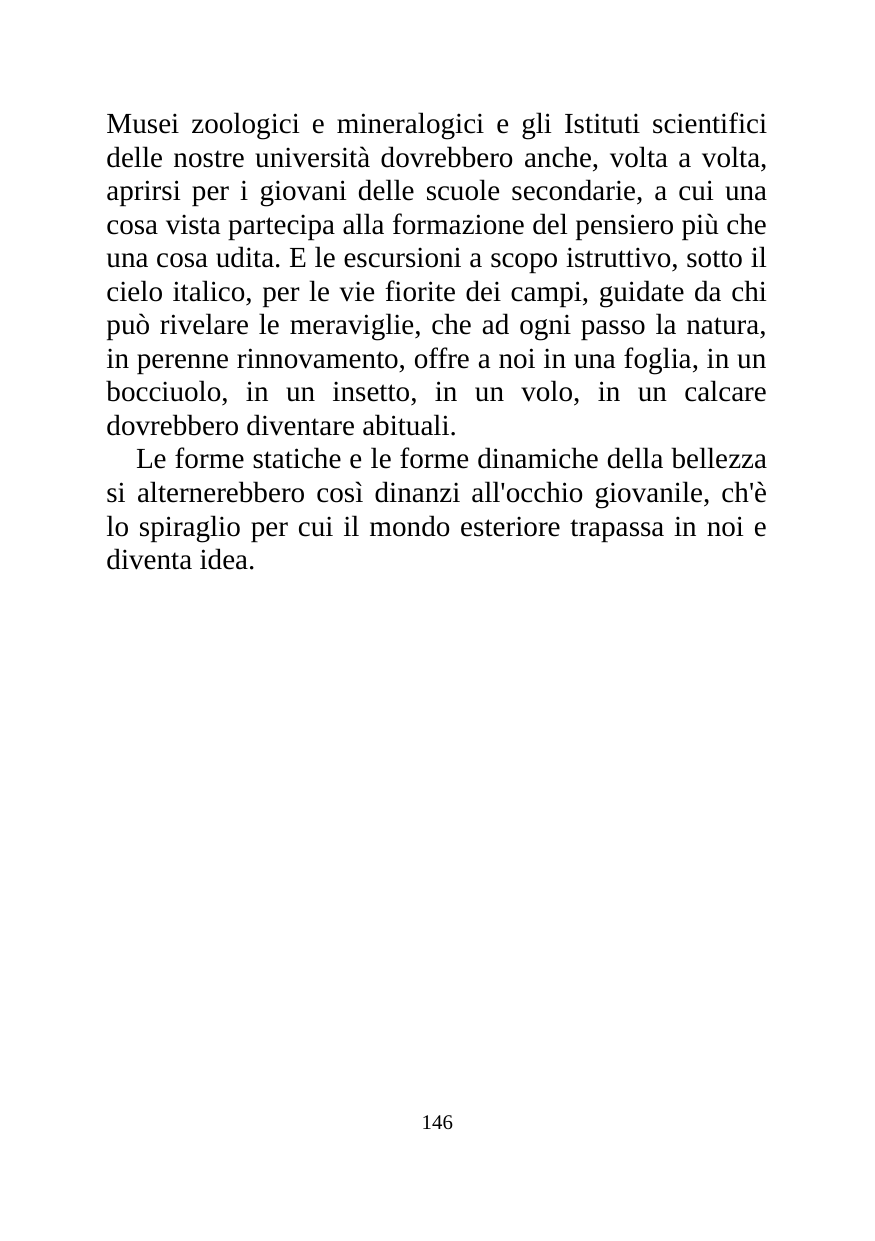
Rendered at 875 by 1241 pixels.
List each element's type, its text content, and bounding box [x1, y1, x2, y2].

text Musei zoologici e mineralogici e gli Istituti scientifici delle nostre università dovrebbero anche, volta a volta, aprirsi per i giovani delle scuole secondarie, a cui una cosa vista partecipa alla formazione del pensiero più che una cosa udita. E le escursioni a scopo istruttivo, sotto il cielo italico, per le vie fiorite dei campi, guidate da chi può rivelare le meraviglie, che ad ogni passo la natura, in perenne rinnovamento, offre a noi in una foglia, in un bocciuolo, in un insetto, in un volo, in un calcare dovrebbero diventare abituali. [106, 106, 768, 442]
text Le forme statiche e le forme dinamiche della bellezza si alternerebbero così dinanzi all'occhio giovanile, ch'è lo spiraglio per cui il mondo esteriore trapassa in noi e diventa idea. [106, 442, 768, 576]
